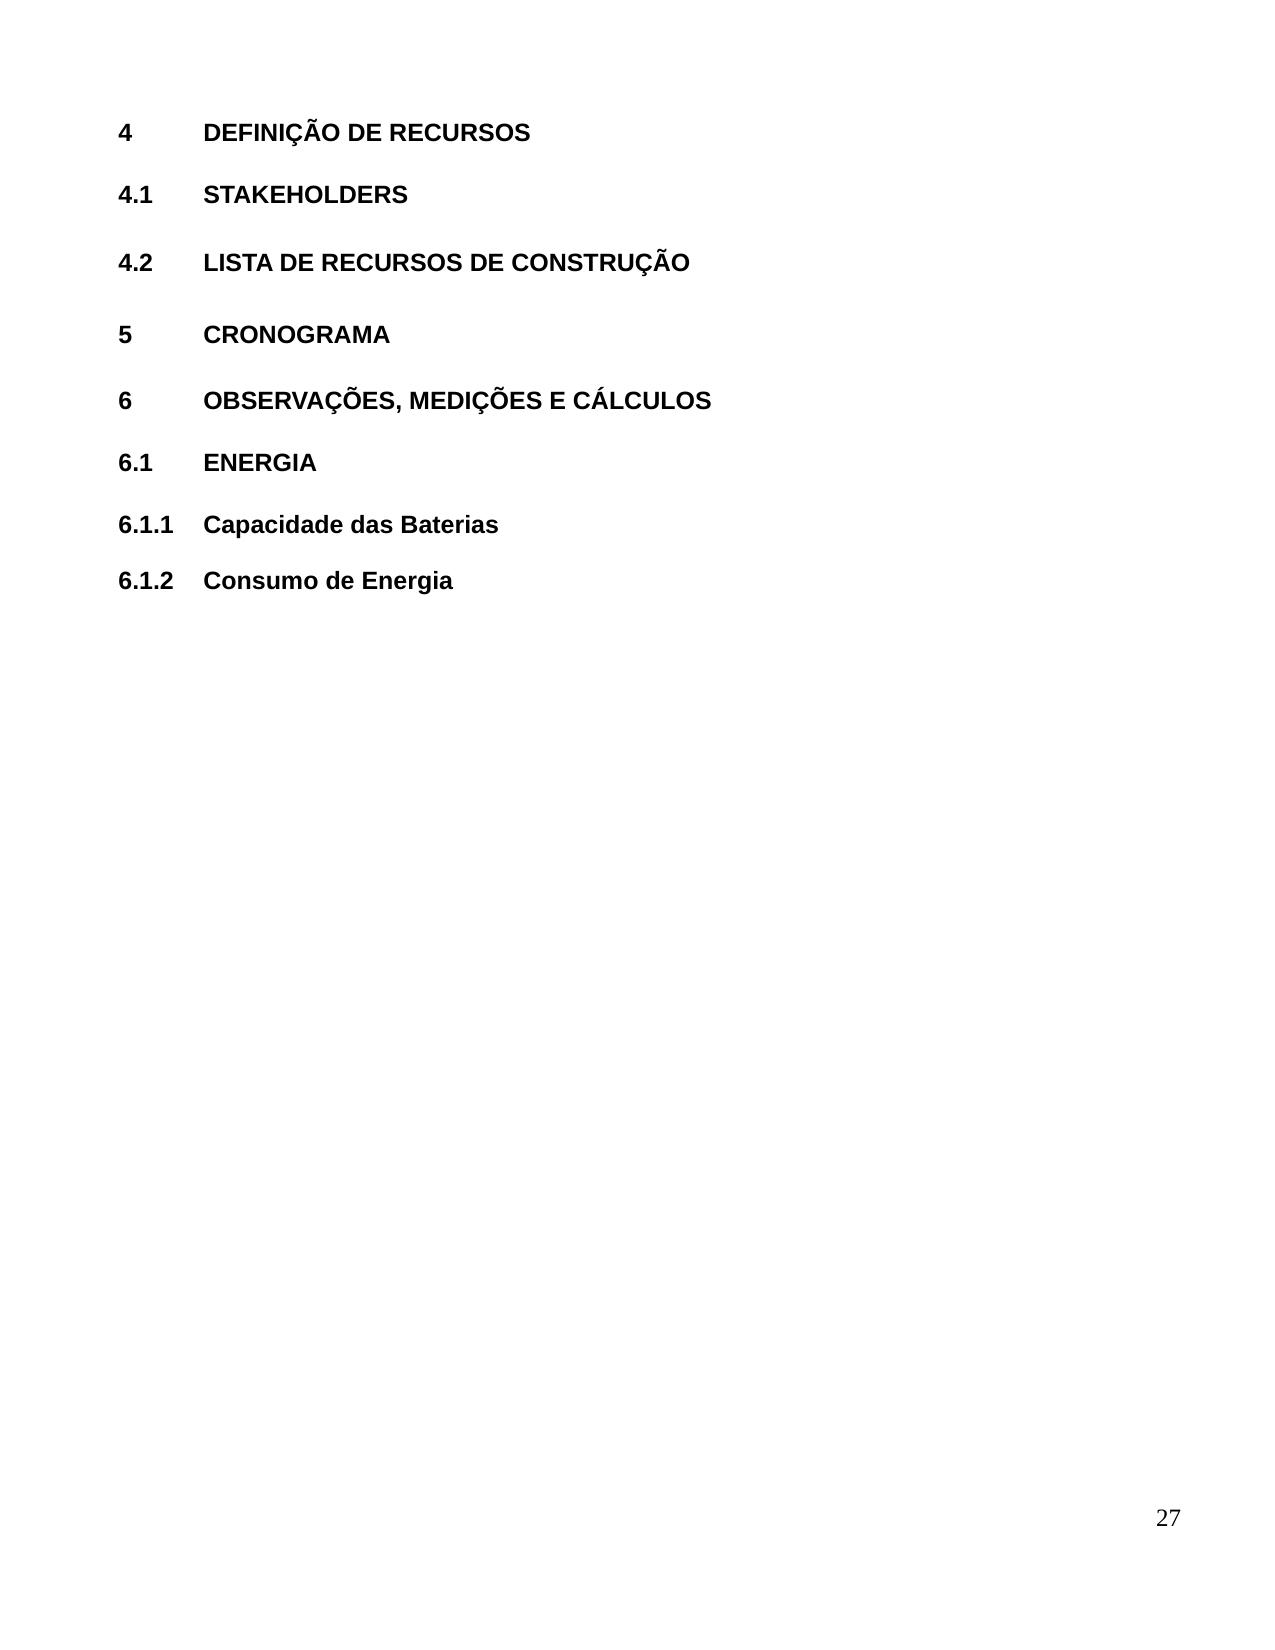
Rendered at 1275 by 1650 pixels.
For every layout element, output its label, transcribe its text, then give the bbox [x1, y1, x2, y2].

subtitle 6.1 ENERGIA [118, 448, 1181, 477]
subtitle 4 DEFINIÇÃO DE RECURSOS [118, 118, 1181, 147]
subtitle 4.2 LISTA DE RECURSOS DE CONSTRUÇÃO [118, 248, 1181, 277]
subtitle 4.1 STAKEHOLDERS [118, 180, 1181, 209]
subtitle 6.1.2 Consumo de Energia [118, 566, 1181, 594]
subtitle 6.1.1 Capacidade das Baterias [118, 510, 1181, 539]
subtitle 6 OBSERVAÇÕES, MEDIÇÕES E CÁLCULOS [118, 386, 1181, 415]
subtitle 5 CRONOGRAMA [118, 320, 1181, 349]
